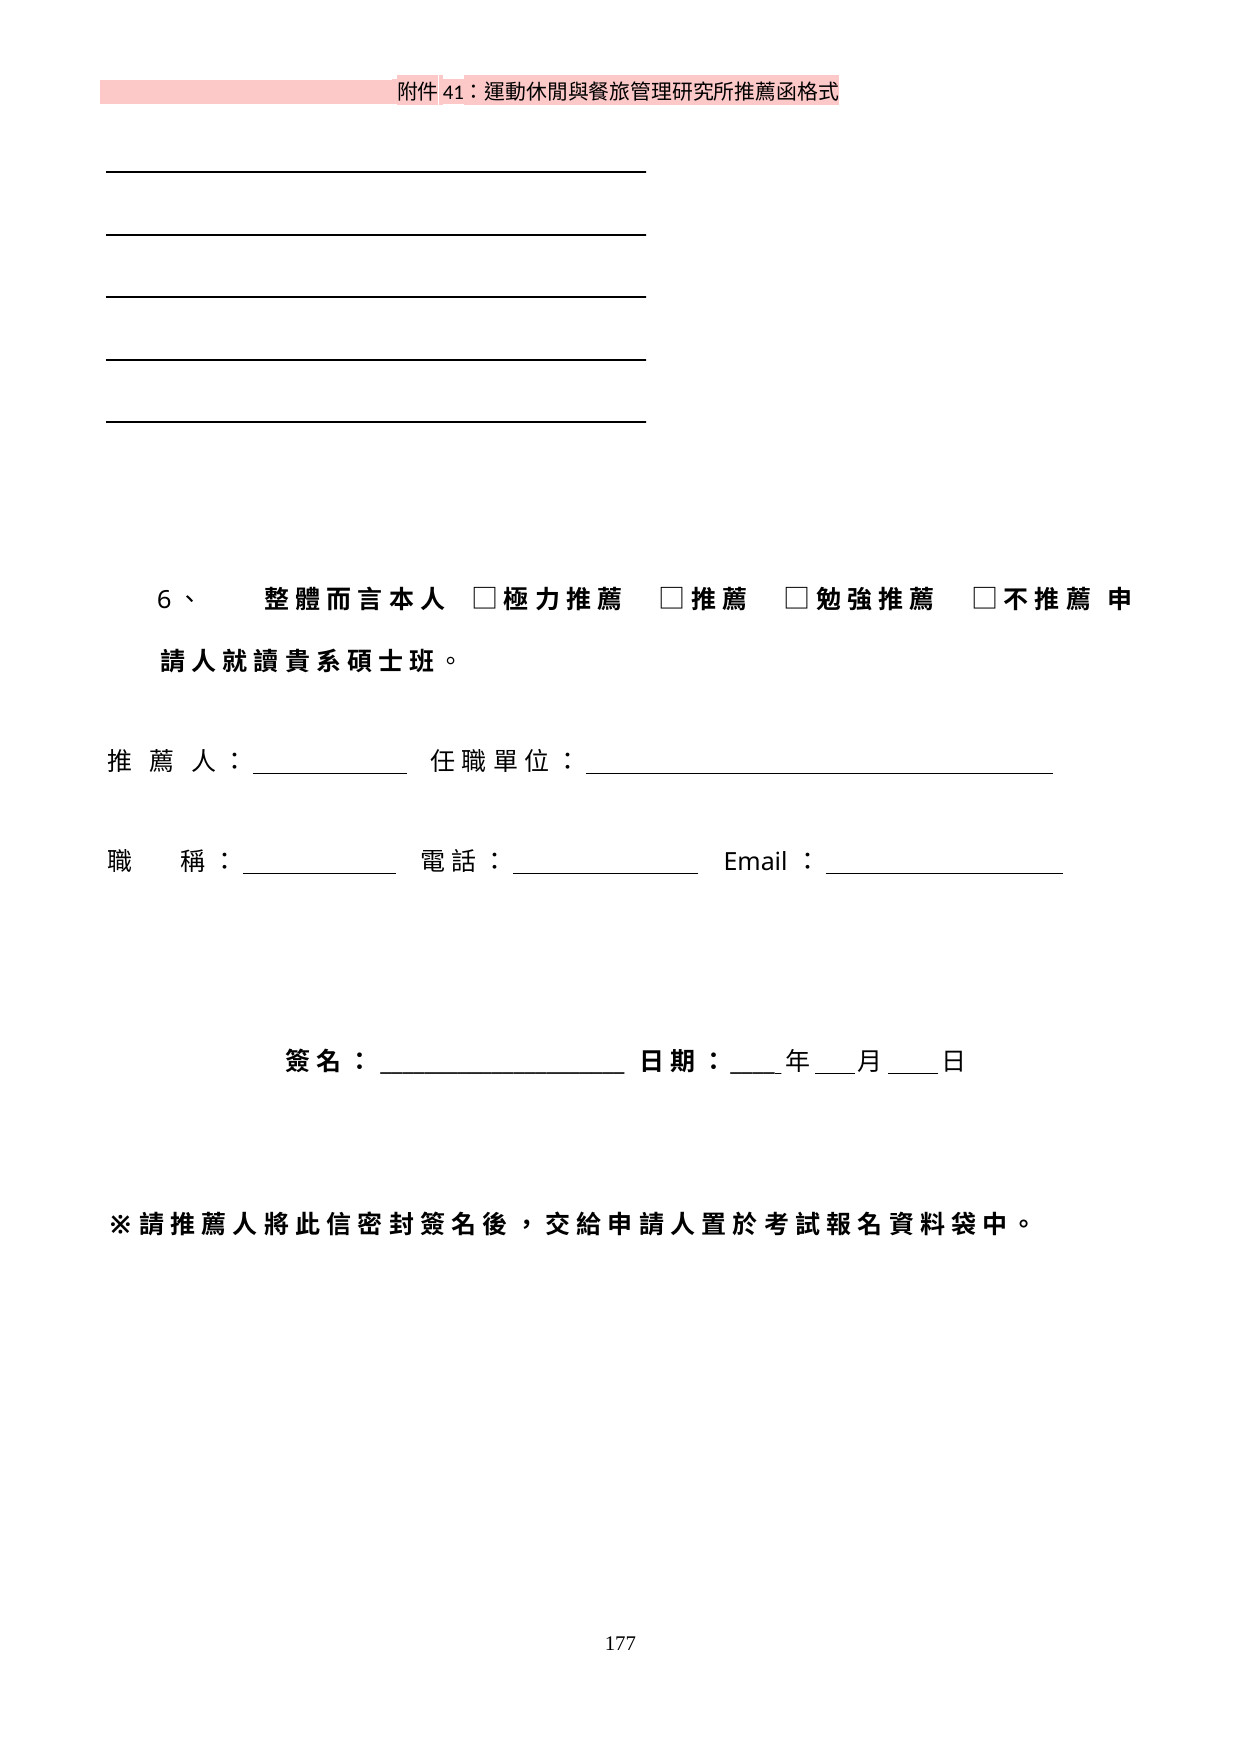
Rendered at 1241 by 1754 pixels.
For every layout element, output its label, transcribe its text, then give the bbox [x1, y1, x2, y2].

text ※請推薦人將此信密封簽名後，交給申請人置於考試報名資料袋中。 [104, 1181, 1136, 1243]
list 整體而言本人 □極力推薦 □推薦 □勉強推薦 □不推薦 申請人就讀貴系碩士班。 [154, 556, 1136, 681]
text 簽名：______________________ 日期：____ 年 月 日 [104, 1018, 1157, 1081]
text 職 稱： 電話： Email： [104, 818, 1136, 881]
text 推 薦 人： 任職單位： [104, 718, 1136, 781]
